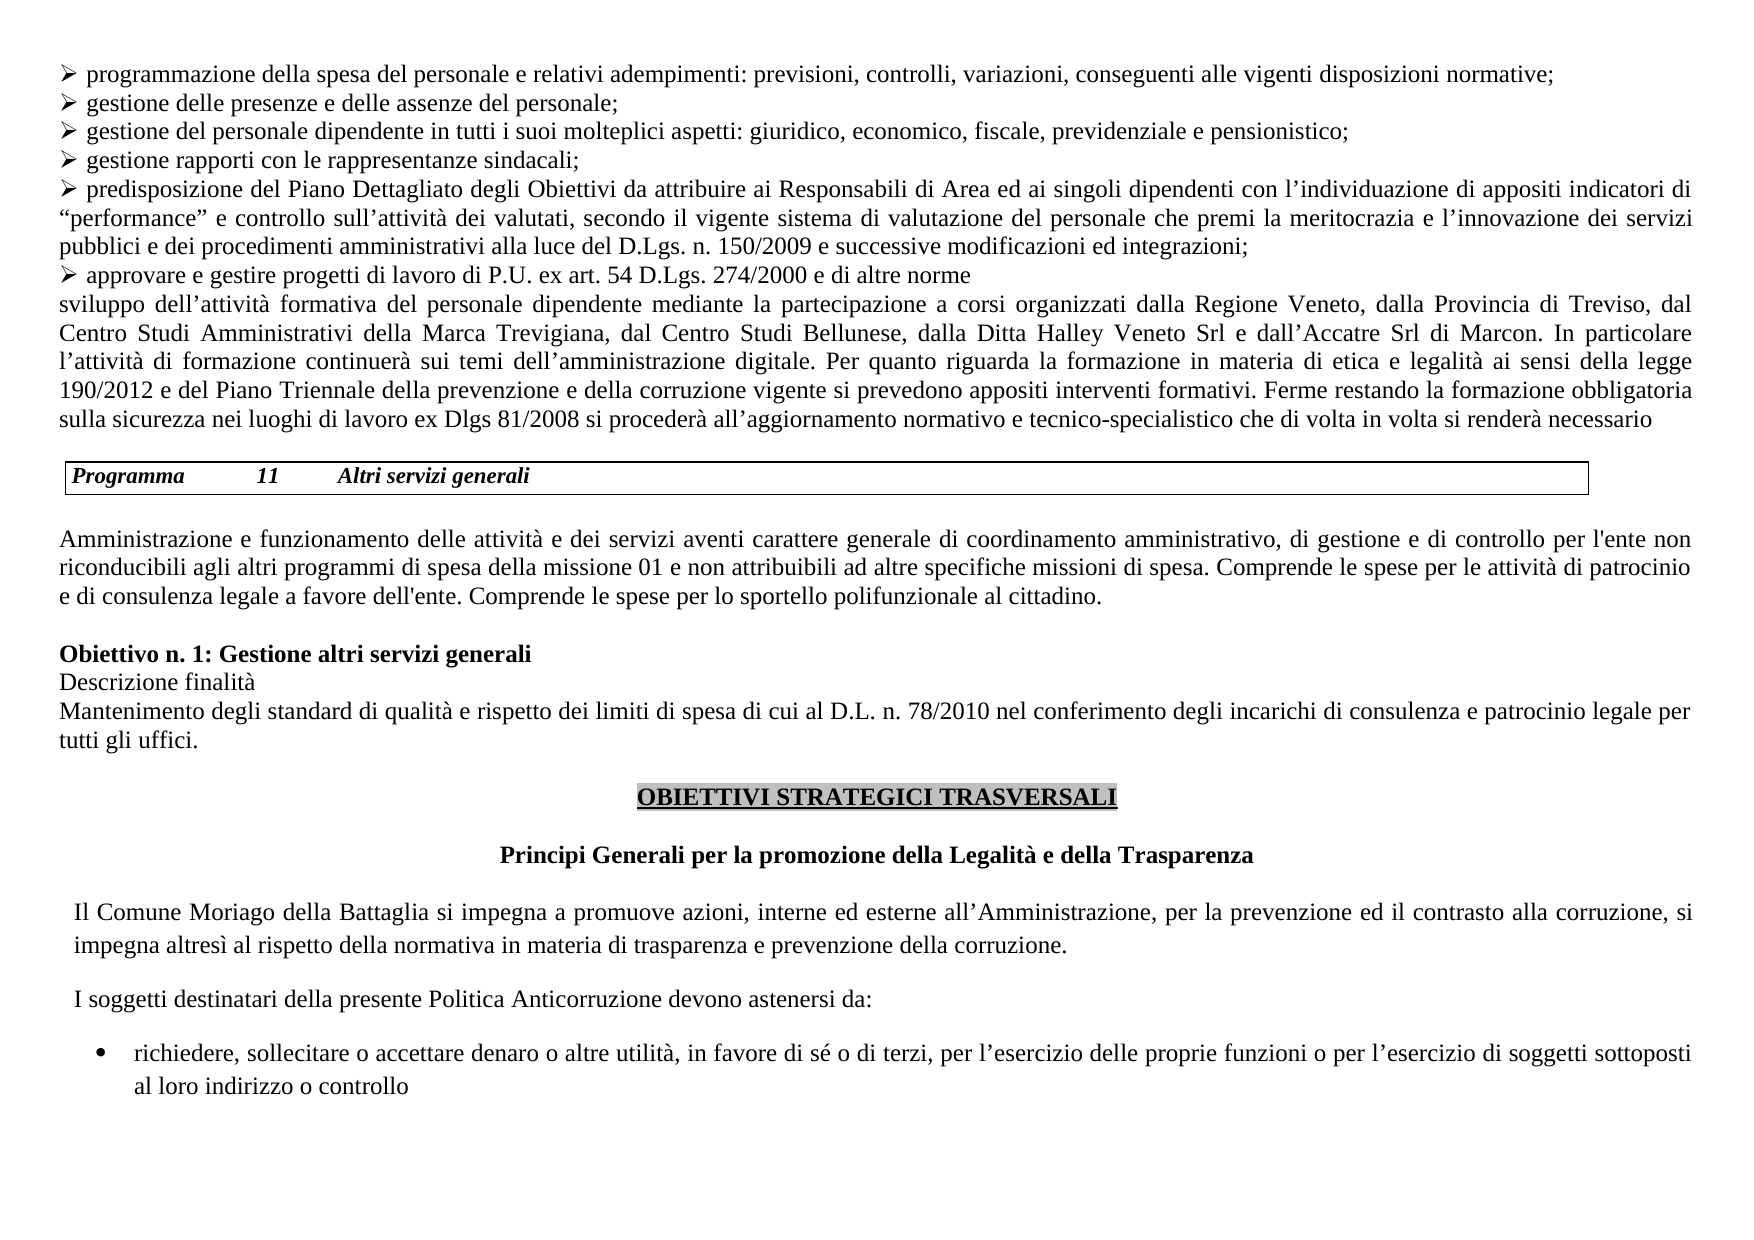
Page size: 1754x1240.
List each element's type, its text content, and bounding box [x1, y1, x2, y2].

text sviluppo dell’attività formativa del personale dipendente mediante la partecipazione a corsi organizzati dalla Regione Veneto, dalla Provincia di Treviso, dal Centro Studi Amministrativi della Marca Trevigiana, dal Centro Studi Bellunese, dalla Ditta Halley Veneto Srl e dall’Accatre Srl di Marcon. In particolare l’attività di formazione continuerà sui temi dell’amministrazione digitale. Per quanto riguarda la formazione in materia di etica e legalità ai sensi della legge 190/2012 e del Piano Triennale della prevenzione e della corruzione vigente si prevedono appositi interventi formativi. Ferme restando la formazione obbligatoria sulla sicurezza nei luoghi di lavoro ex Dlgs 81/2008 si procederà all’aggiornamento normativo e tecnico-specialistico che di volta in volta si renderà necessario [59, 289, 1695, 433]
text Amministrazione e funzionamento delle attività e dei servizi aventi carattere generale di coordinamento amministrativo, di gestione e di controllo per l'ente non riconducibili agli altri programmi di spesa della missione 01 e non attribuibili ad altre specifiche missioni di spesa. Comprende le spese per le attività di patrocinio e di consulenza legale a favore dell'ente. Comprende le spese per lo sportello polifunzionale al cittadino. [59, 524, 1695, 610]
list richiedere, sollecitare o accettare denaro o altre utilità, in favore di sé o di terzi, per l’esercizio delle proprie funzioni o per l’esercizio di soggetti sottoposti al loro indirizzo o controllo [96, 1038, 1695, 1100]
text Obiettivo n. 1: Gestione altri servizi generali [59, 639, 1695, 667]
list programmazione della spesa del personale e relativi adempimenti: previsioni, controlli, variazioni, conseguenti alle vigenti disposizioni normative; [59, 59, 1695, 88]
list gestione del personale dipendente in tutti i suoi molteplici aspetti: giuridico, economico, fiscale, previdenziale e pensionistico; [59, 116, 1695, 145]
table_header Altri servizi generali [331, 463, 1588, 494]
list gestione rapporti con le rappresentanze sindacali; [59, 145, 1695, 174]
list gestione delle presenze e delle assenze del personale; [59, 88, 1695, 116]
list approvare e gestire progetti di lavoro di P.U. ex art. 54 D.Lgs. 274/2000 e di altre norme [59, 260, 1695, 289]
text I soggetti destinatari della presente Politica Anticorruzione devono astenersi da: [74, 984, 1695, 1013]
text Il Comune Moriago della Battaglia si impegna a promuove azioni, interne ed esterne all’Amministrazione, per la prevenzione ed il contrasto alla corruzione, si impegna altresì al rispetto della normativa in materia di trasparenza e prevenzione della corruzione. [74, 897, 1695, 959]
text OBIETTIVI STRATEGICI TRASVERSALI [59, 782, 1695, 811]
text Mantenimento degli standard di qualità e rispetto dei limiti di spesa di cui al D.L. n. 78/2010 nel conferimento degli incarichi di consulenza e patrocinio legale per tutti gli uffici. [59, 696, 1695, 754]
table_header 11 [250, 463, 331, 494]
text Descrizione finalità [59, 667, 1695, 696]
text Principi Generali per la promozione della Legalità e della Trasparenza [59, 840, 1695, 869]
list predisposizione del Piano Dettagliato degli Obiettivi da attribuire ai Responsabili di Area ed ai singoli dipendenti con l’individuazione di appositi indicatori di “performance” e controllo sull’attività dei valutati, secondo il vigente sistema di valutazione del personale che premi la meritocrazia e l’innovazione dei servizi pubblici e dei procedimenti amministrativi alla luce del D.Lgs. n. 150/2009 e successive modificazioni ed integrazioni; [59, 174, 1695, 260]
table_header Programma [66, 463, 250, 494]
